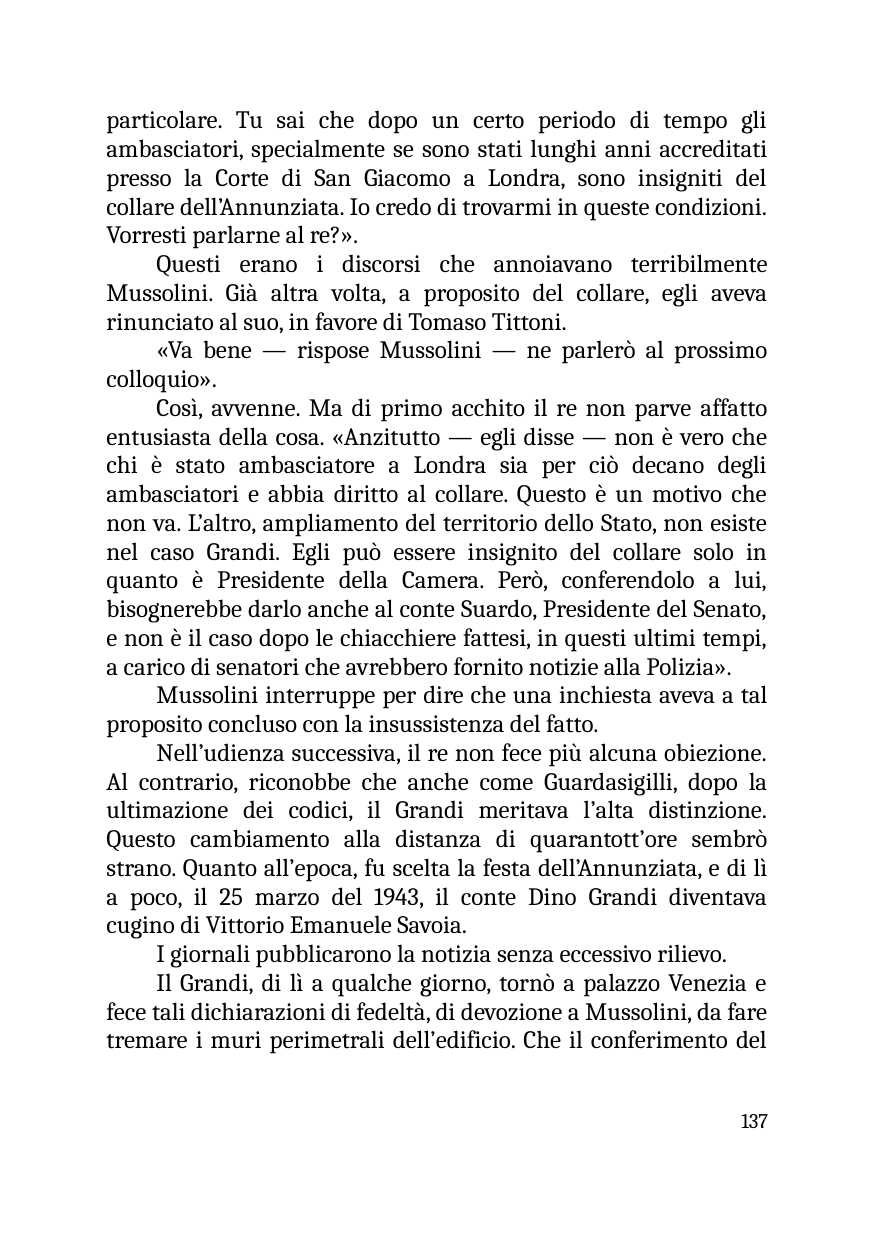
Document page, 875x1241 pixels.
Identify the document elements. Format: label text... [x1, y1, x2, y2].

text «Va bene — rispose Mussolini — ne parlerò al prossimo colloquio». [106, 336, 768, 394]
text I giornali pubblicarono la notizia senza eccessivo rilievo. [106, 940, 768, 969]
text particolare. Tu sai che dopo un certo periodo di tempo gli ambasciatori, specialmente se sono stati lunghi anni accreditati presso la Corte di San Giacomo a Londra, sono insigniti del collare dell’Annunziata. Io credo di trovarmi in queste condizioni. Vorresti parlarne al re?». [106, 106, 768, 250]
text Questi erano i discorsi che annoiavano terribilmente Mussolini. Già altra volta, a proposito del collare, egli aveva rinunciato al suo, in favore di Tomaso Tittoni. [106, 250, 768, 336]
text Il Grandi, di lì a qualche giorno, tornò a palazzo Venezia e fece tali dichiarazioni di fedeltà, di devozione a Mussolini, da fare tremare i muri perimetrali dell’edificio. Che il conferimento del [106, 969, 768, 1055]
text Nell’udienza successiva, il re non fece più alcuna obiezione. Al contrario, riconobbe che anche come Guardasigilli, dopo la ultimazione dei codici, il Grandi meritava l’alta distinzione. Questo cambiamento alla distanza di quarantott’ore sembrò strano. Quanto all’epoca, fu scelta la festa dell’Annunziata, e di lì a poco, il 25 marzo del 1943, il conte Dino Grandi diventava cugino di Vittorio Emanuele Savoia. [106, 739, 768, 940]
text Così, avvenne. Ma di primo acchito il re non parve affatto entusiasta della cosa. «Anzitutto — egli disse — non è vero che chi è stato ambasciatore a Londra sia per ciò decano degli ambasciatori e abbia diritto al collare. Questo è un motivo che non va. L’altro, ampliamento del territorio dello Stato, non esiste nel caso Grandi. Egli può essere insignito del collare solo in quanto è Presidente della Camera. Però, conferendolo a lui, bisognerebbe darlo anche al conte Suardo, Presidente del Senato, e non è il caso dopo le chiacchiere fattesi, in questi ultimi tempi, a carico di senatori che avrebbero fornito notizie alla Polizia». [106, 394, 768, 681]
text Mussolini interruppe per dire che una inchiesta aveva a tal proposito concluso con la insussistenza del fatto. [106, 681, 768, 739]
